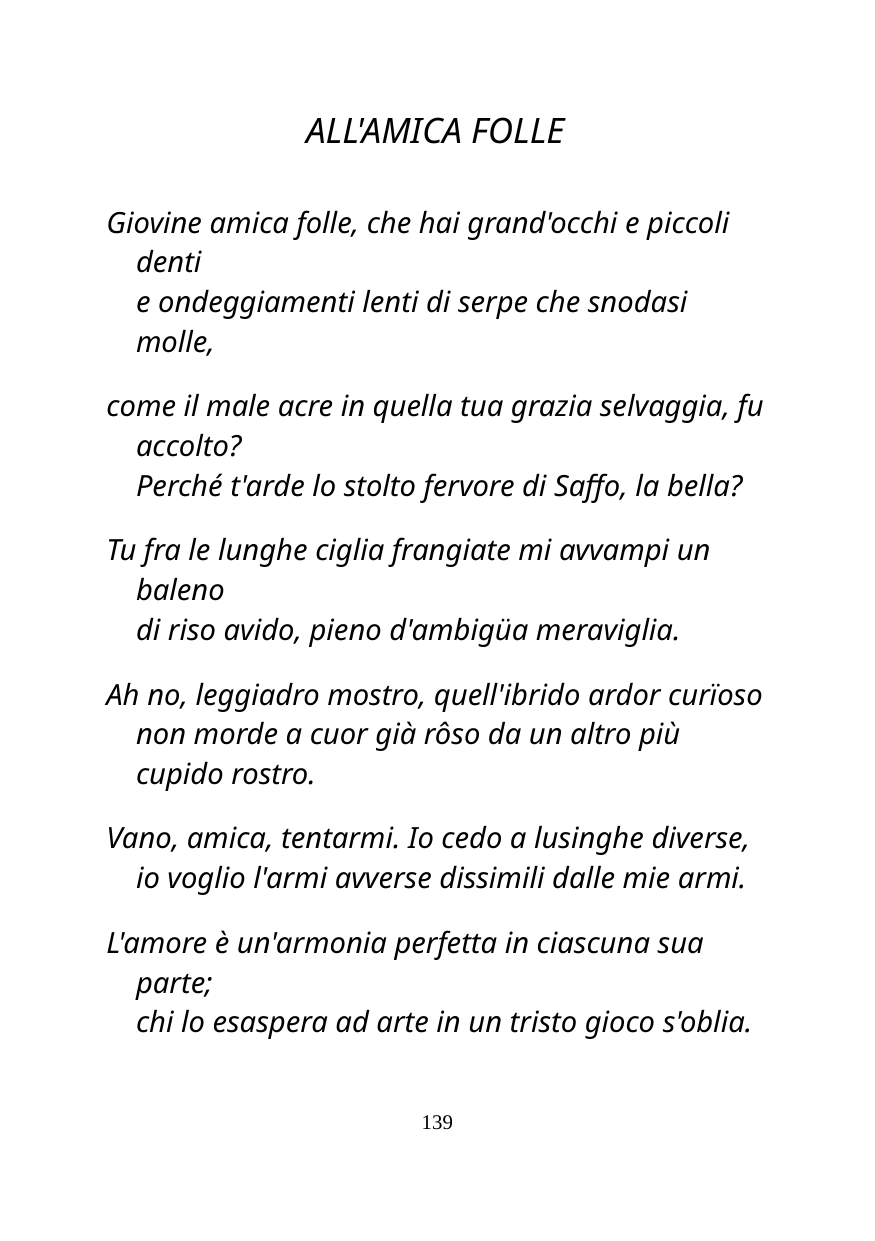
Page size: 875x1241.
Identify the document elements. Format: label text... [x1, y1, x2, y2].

text L'amore è un'armonia perfetta in ciascuna sua parte; chi lo esaspera ad arte in un tristo gioco s'oblia. [106, 922, 768, 1041]
text Vano, amica, tentarmi. Io cedo a lusinghe diverse, io voglio l'armi avverse dissimili dalle mie armi. [106, 818, 768, 897]
text Giovine amica folle, che hai grand'occhi e piccoli denti e ondeggiamenti lenti di serpe che snodasi molle, [106, 202, 768, 361]
text come il male acre in quella tua grazia selvaggia, fu accolto? Perché t'arde lo stolto fervore di Saffo, la bella? [106, 386, 768, 505]
text Ah no, leggiadro mostro, quell'ibrido ardor curïoso non morde a cuor già rôso da un altro più cupido rostro. [106, 674, 768, 793]
subtitle ALL'AMICA FOLLE [106, 106, 768, 154]
text Tu fra le lunghe ciglia frangiate mi avvampi un baleno di riso avido, pieno d'ambigüa meraviglia. [106, 530, 768, 649]
